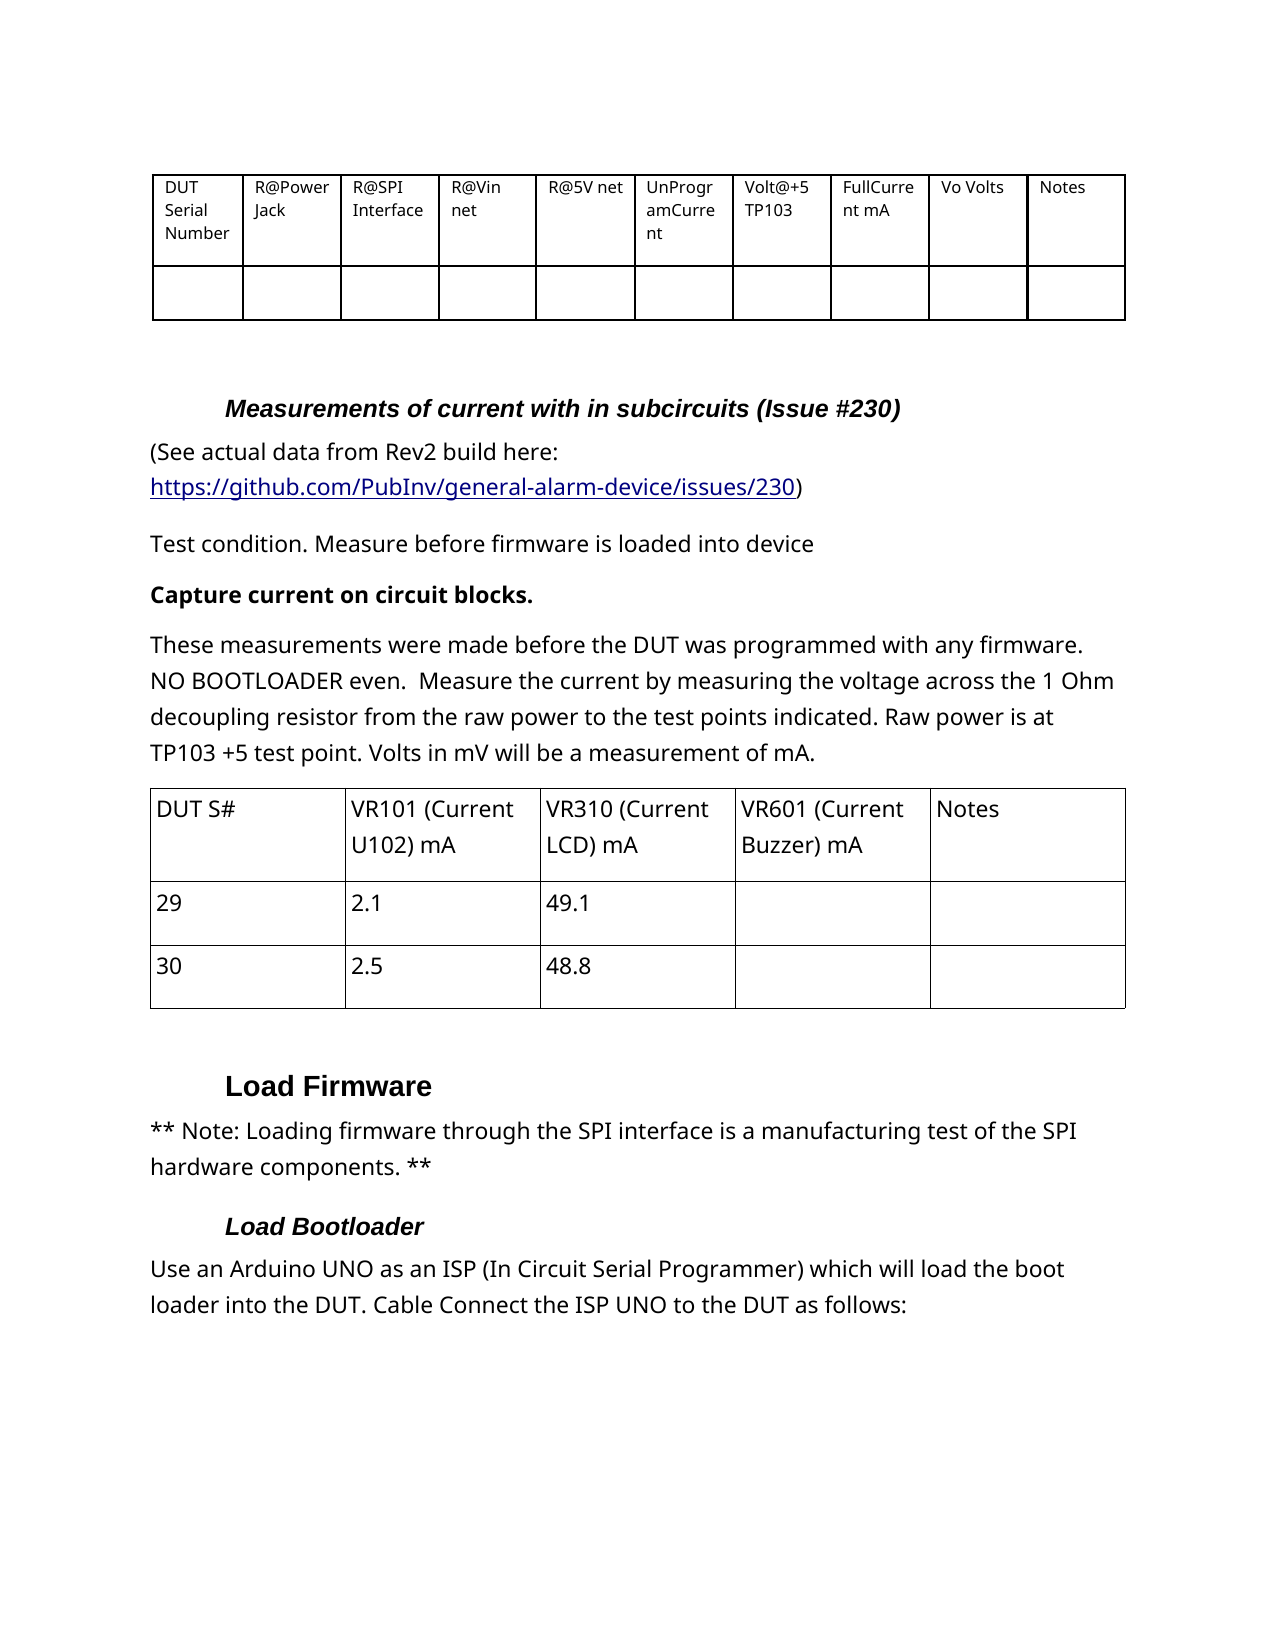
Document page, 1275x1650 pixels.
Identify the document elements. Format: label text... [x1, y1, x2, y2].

table_cell [636, 267, 732, 319]
text Test condition. Measure before firmware is loaded into device [150, 528, 1125, 559]
table_header Volt@+5 TP103 [734, 176, 830, 265]
table_header R@SPI Interface [342, 176, 438, 265]
subtitle Load Firmware [225, 1069, 1125, 1103]
table_cell [736, 946, 930, 1008]
table_cell 29 [151, 882, 345, 944]
text Capture current on circuit blocks. [150, 579, 1125, 610]
table_cell [342, 267, 438, 319]
table_cell [734, 267, 830, 319]
table_cell [832, 267, 928, 319]
table_cell 2.1 [346, 882, 540, 944]
table_cell [440, 267, 535, 319]
table_header DUT Serial Number [154, 176, 242, 265]
table_header UnProgramCurrent [636, 176, 732, 265]
table_header R@PowerJack [244, 176, 340, 265]
table_header R@5V net [537, 176, 634, 265]
table_cell 49.1 [541, 882, 735, 944]
text (See actual data from Rev2 build here: https://github.com/PubInv/general-alarm-device/issues/230) [150, 435, 1125, 503]
table_header FullCurrent mA [832, 176, 928, 265]
table_cell [931, 882, 1125, 944]
table_header Notes [1029, 176, 1124, 265]
table_header VR601 (Current Buzzer) mA [736, 789, 930, 881]
table_header VR310 (Current LCD) mA [541, 789, 735, 881]
table_cell [931, 946, 1125, 1008]
text These measurements were made before the DUT was programmed with any firmware. NO BOOTLOADER even. Measure the current by measuring the voltage across the 1 Ohm decoupling resistor from the raw power to the test points indicated. Raw power is at TP103 +5 test point. Volts in mV will be a measurement of mA. [150, 629, 1125, 768]
table_cell 2.5 [346, 946, 540, 1008]
table_cell [930, 267, 1026, 319]
table_cell 30 [151, 946, 345, 1008]
table_cell [736, 882, 930, 944]
text Use an Arduino UNO as an ISP (In Circuit Serial Programmer) which will load the boot loader into the DUT. Cable Connect the ISP UNO to the DUT as follows: [150, 1253, 1125, 1321]
table_header DUT S# [151, 789, 345, 881]
table_cell [244, 267, 340, 319]
table_cell 48.8 [541, 946, 735, 1008]
table_header R@Vin net [440, 176, 535, 265]
text ** Note: Loading firmware through the SPI interface is a manufacturing test of the SPI hardware components. ** [150, 1115, 1125, 1182]
table_cell [537, 267, 634, 319]
table_header Notes [931, 789, 1125, 881]
table_header VR101 (Current U102) mA [346, 789, 540, 881]
table_header Vo Volts [930, 176, 1026, 265]
subtitle Load Bootloader [225, 1212, 1125, 1241]
table_cell [1029, 267, 1124, 319]
table_cell [154, 267, 242, 319]
subtitle Measurements of current with in subcircuits (Issue #230) [225, 394, 1125, 423]
